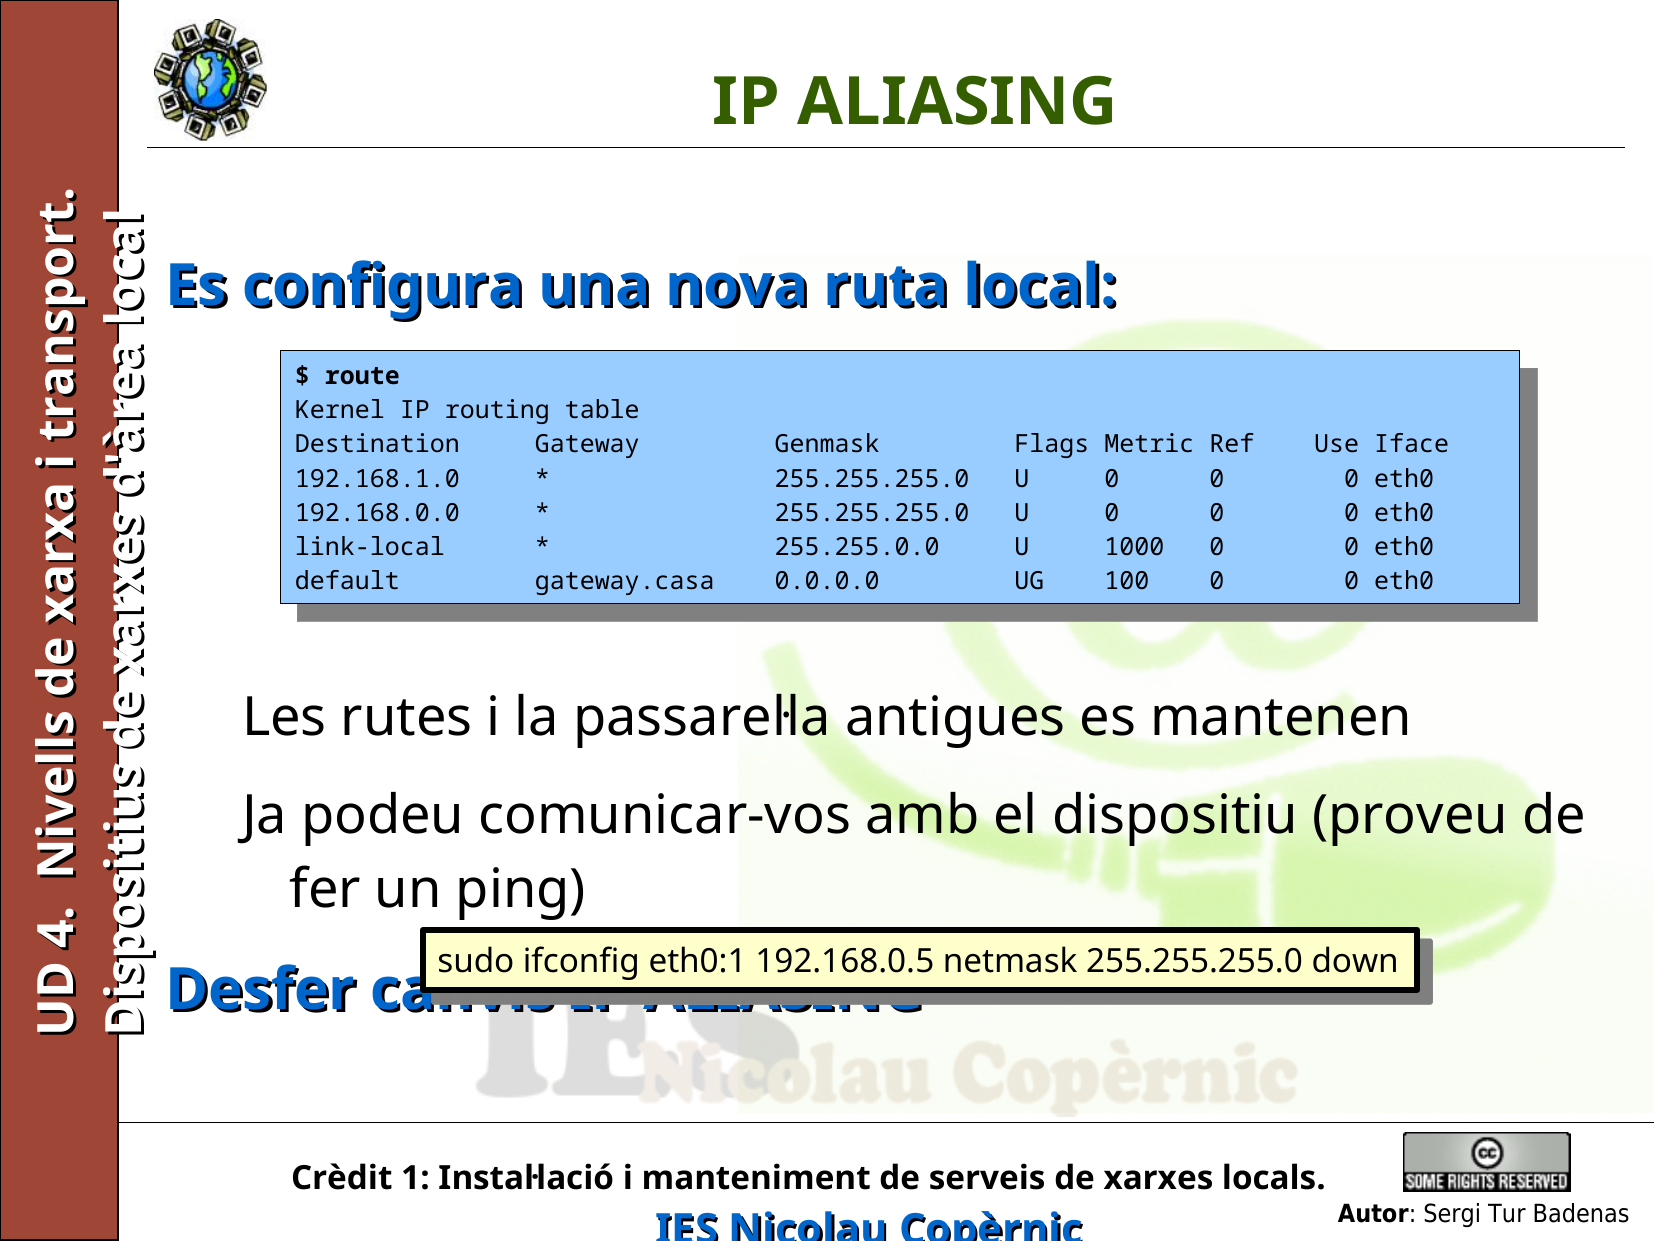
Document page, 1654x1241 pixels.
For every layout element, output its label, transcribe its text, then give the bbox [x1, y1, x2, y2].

title IP ALIASING [171, 56, 1654, 141]
list Es configura una nova ruta local: Les rutes i la passarel·la antigues es mantenen Ja podeu comunicar-vos amb el dispositiu (proveu de fer un ping) Desfer canvis IP ALIASING [147, 242, 1636, 1078]
text_box $ route Kernel IP routing table Destination Gateway Genmask Flags Metric Ref Use Iface 192.168.1.0 * 255.255.255.0 U 0 0 0 eth0 192.168.0.0 * 255.255.255.0 U 0 0 0 eth0 link-local * 255.255.0.0 U 1000 0 0 eth0 default gateway.casa 0.0.0.0 UG 100 0 0 eth0 [280, 350, 1520, 544]
picture [1403, 1132, 1571, 1192]
picture [154, 19, 268, 142]
picture [466, 252, 1654, 1117]
text_box sudo ifconfig eth0:1 192.168.0.5 netmask 255.255.255.0 down [422, 929, 1418, 983]
